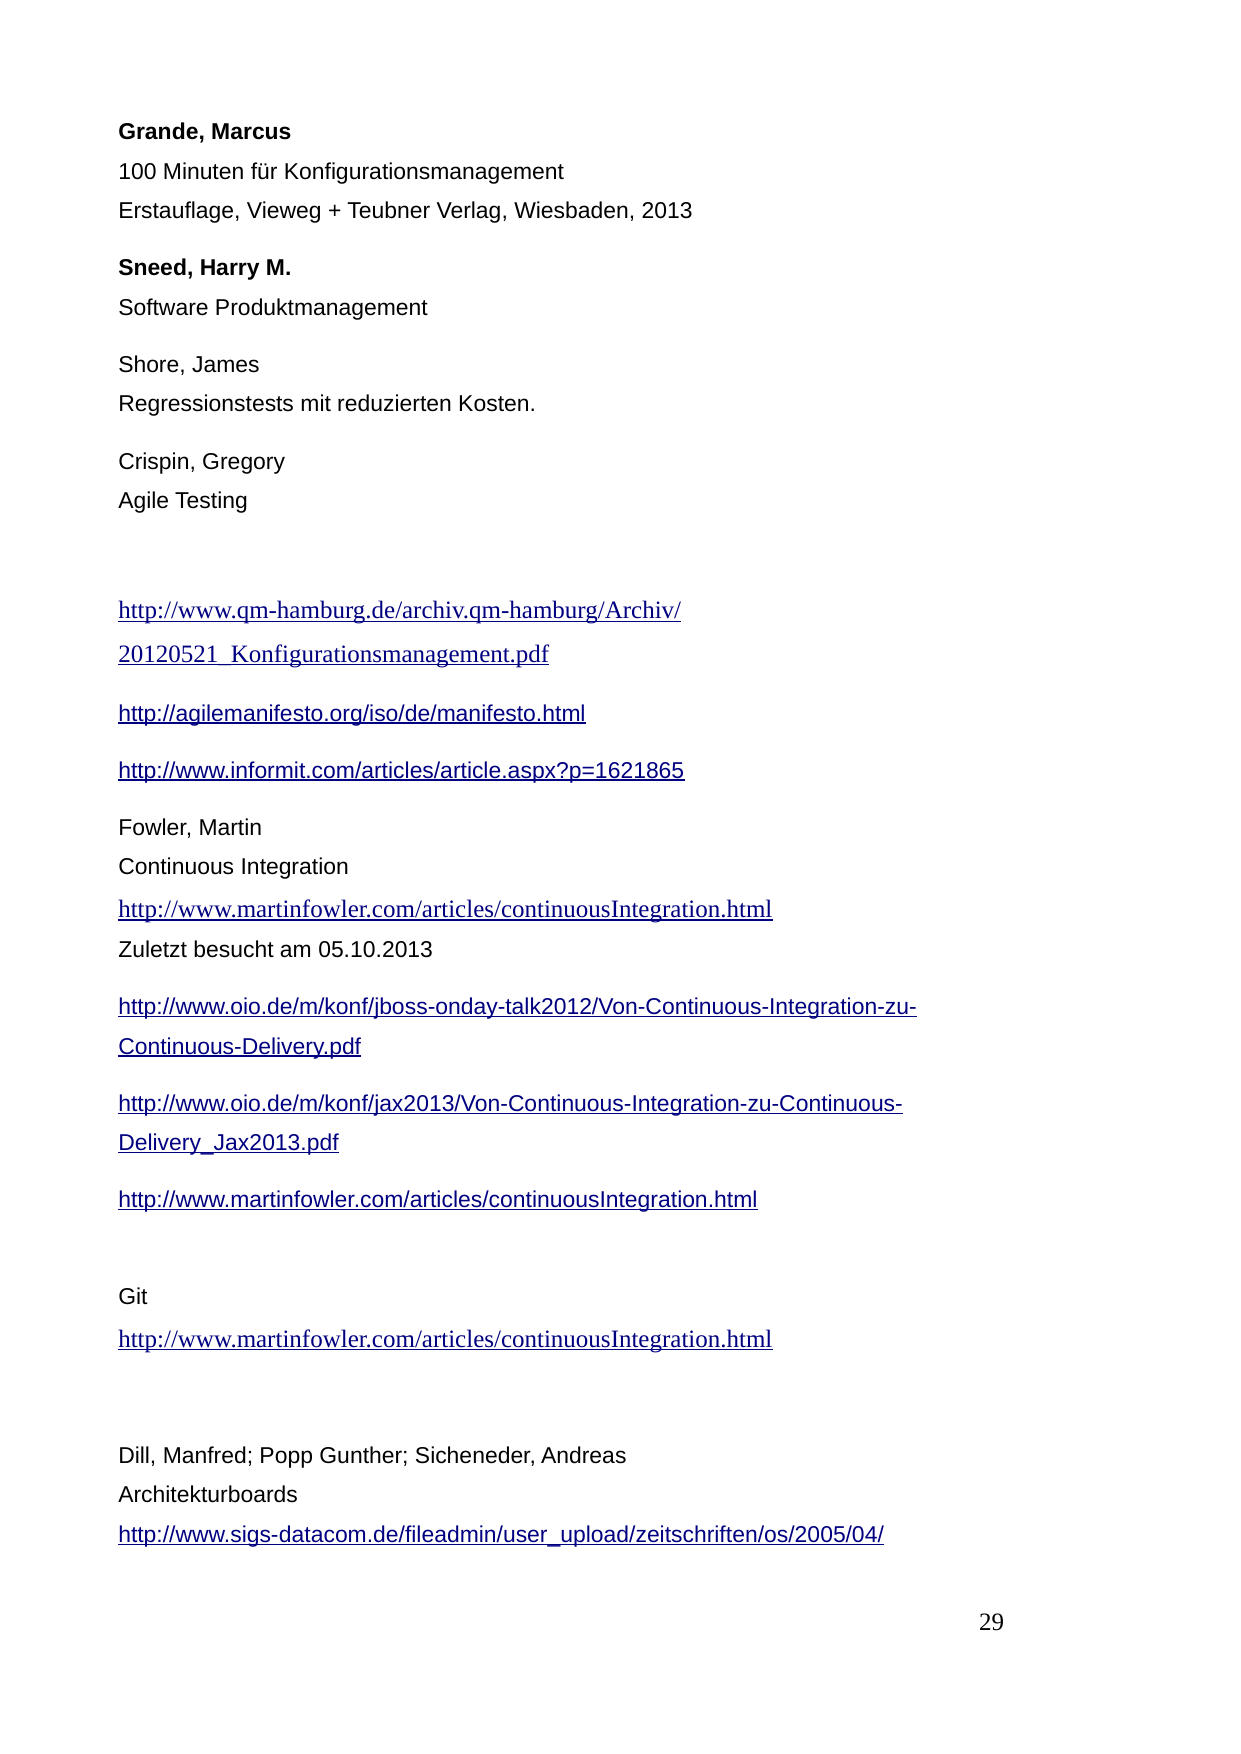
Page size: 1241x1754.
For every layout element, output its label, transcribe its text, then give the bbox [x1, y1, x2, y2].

text Shore, James Regressionstests mit reduzierten Kosten. [118, 351, 1004, 417]
text http://agilemanifesto.org/iso/de/manifesto.html [118, 699, 1004, 726]
text Grande, Marcus 100 Minuten für Konfigurationsmanagement Erstauflage, Vieweg + Teubner Verlag, Wiesbaden, 2013 [118, 118, 1004, 223]
text http://www.oio.de/m/konf/jax2013/Von-Continuous-Integration-zu-Continuous-Delivery_Jax2013.pdf [118, 1090, 1004, 1156]
text Git http://www.martinfowler.com/articles/continuousIntegration.html [118, 1244, 1004, 1353]
text Fowler, Martin Continuous Integration http://www.martinfowler.com/articles/continuousIntegration.html Zuletzt besucht am 05.10.2013 [118, 814, 1004, 962]
text http://www.informit.com/articles/article.aspx?p=1621865 [118, 757, 1004, 783]
text Dill, Manfred; Popp Gunther; Sicheneder, Andreas Architekturboards http://www.sigs-datacom.de/fileadmin/user_upload/zeitschriften/os/2005/04/ [118, 1442, 1004, 1547]
text Sneed, Harry M. Software Produktmanagement [118, 254, 1004, 320]
text http://www.qm-hamburg.de/archiv.qm-hamburg/Archiv/20120521_Konfigurationsmanagement.pdf [118, 596, 1004, 667]
text http://www.oio.de/m/konf/jboss-onday-talk2012/Von-Continuous-Integration-zu-Continuous-Delivery.pdf [118, 993, 1004, 1059]
text http://www.martinfowler.com/articles/continuousIntegration.html [118, 1186, 1004, 1213]
text Crispin, Gregory Agile Testing [118, 448, 1004, 513]
